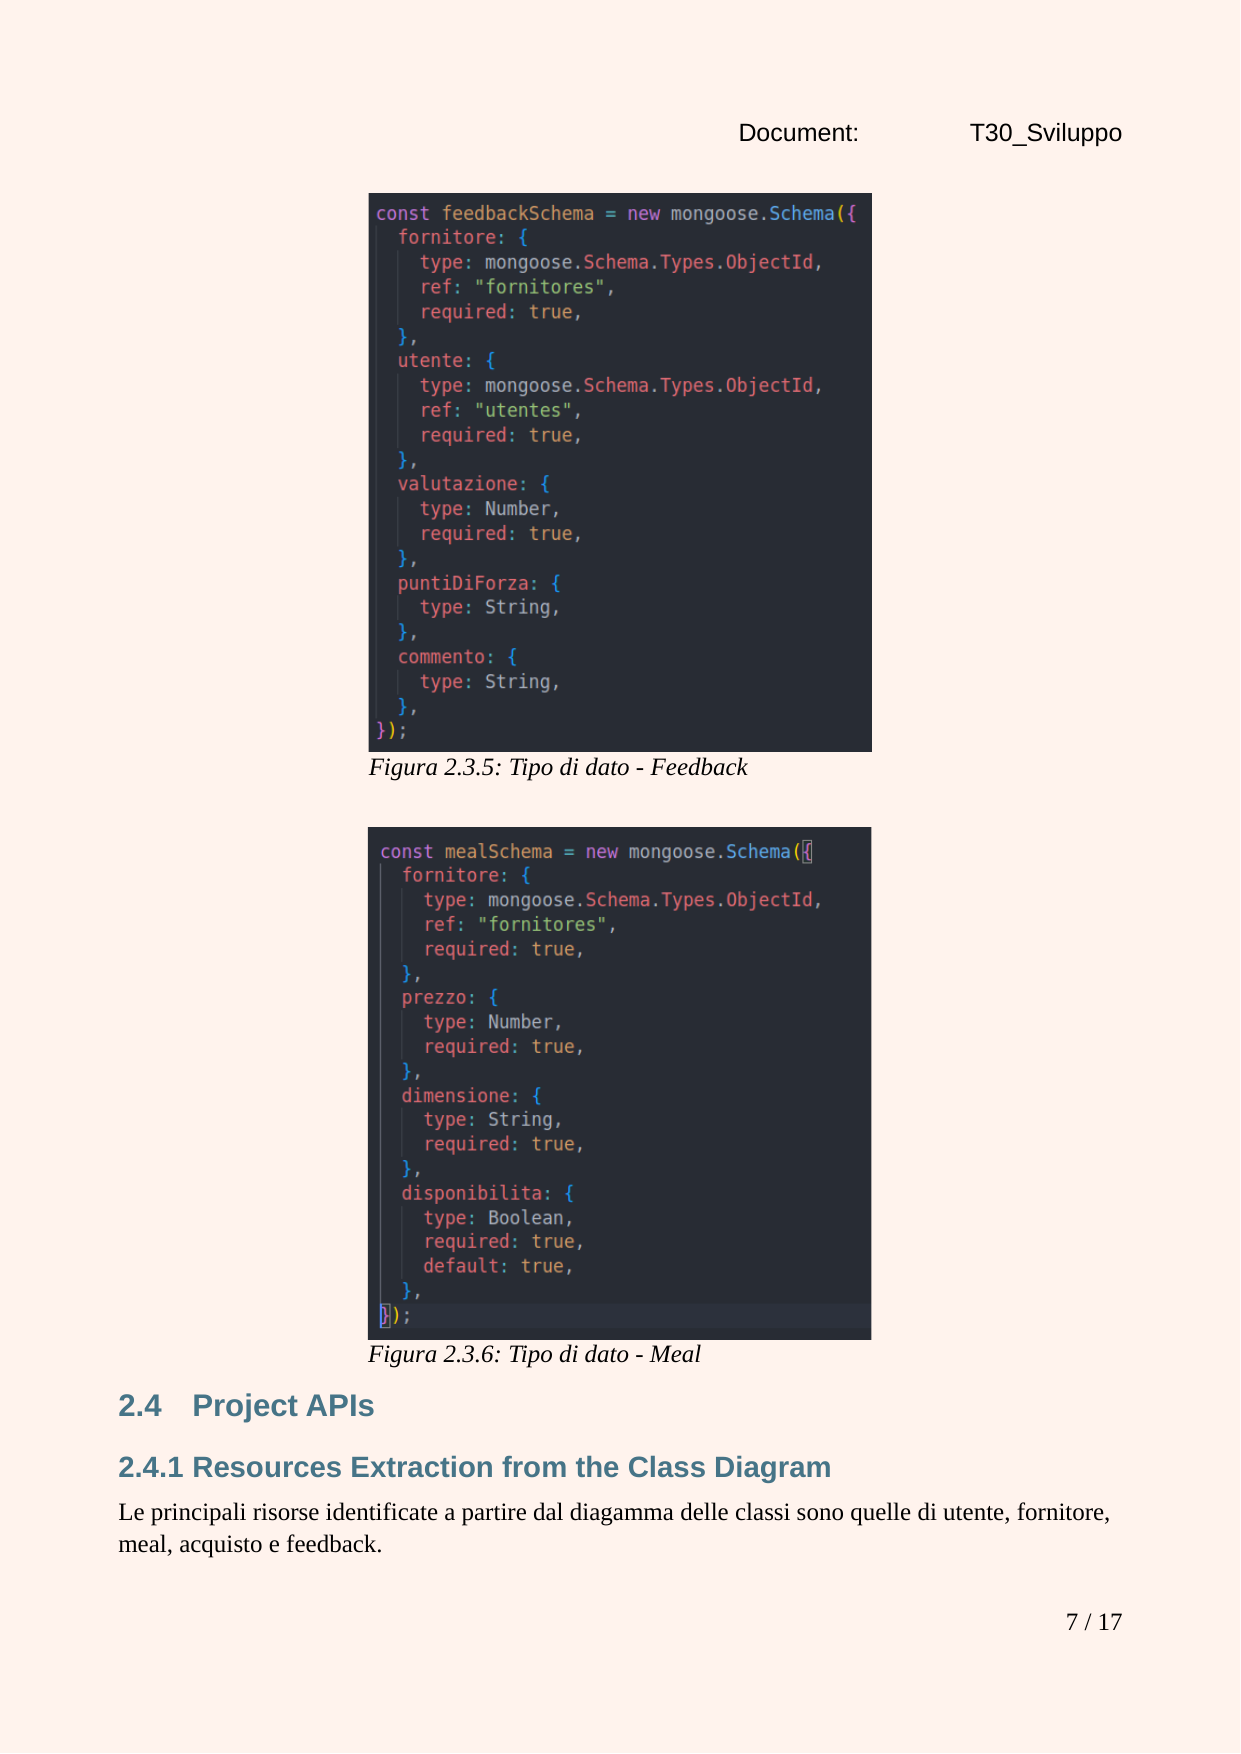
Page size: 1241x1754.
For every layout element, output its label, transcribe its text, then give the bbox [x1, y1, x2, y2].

text Figura 2.3.5: Tipo di dato - Feedback [368, 752, 872, 781]
text Le principali risorse identificate a partire dal diagamma delle classi sono quelle di utente, fornitore, meal, acquisto e feedback. [118, 1497, 1122, 1558]
text Figura 2.3.6: Tipo di dato - Meal [368, 1340, 872, 1368]
picture [368, 193, 872, 752]
subtitle Resources Extraction from the Class Diagram [118, 1450, 1122, 1484]
subtitle Project APIs [118, 1387, 1122, 1423]
picture [367, 827, 872, 1340]
